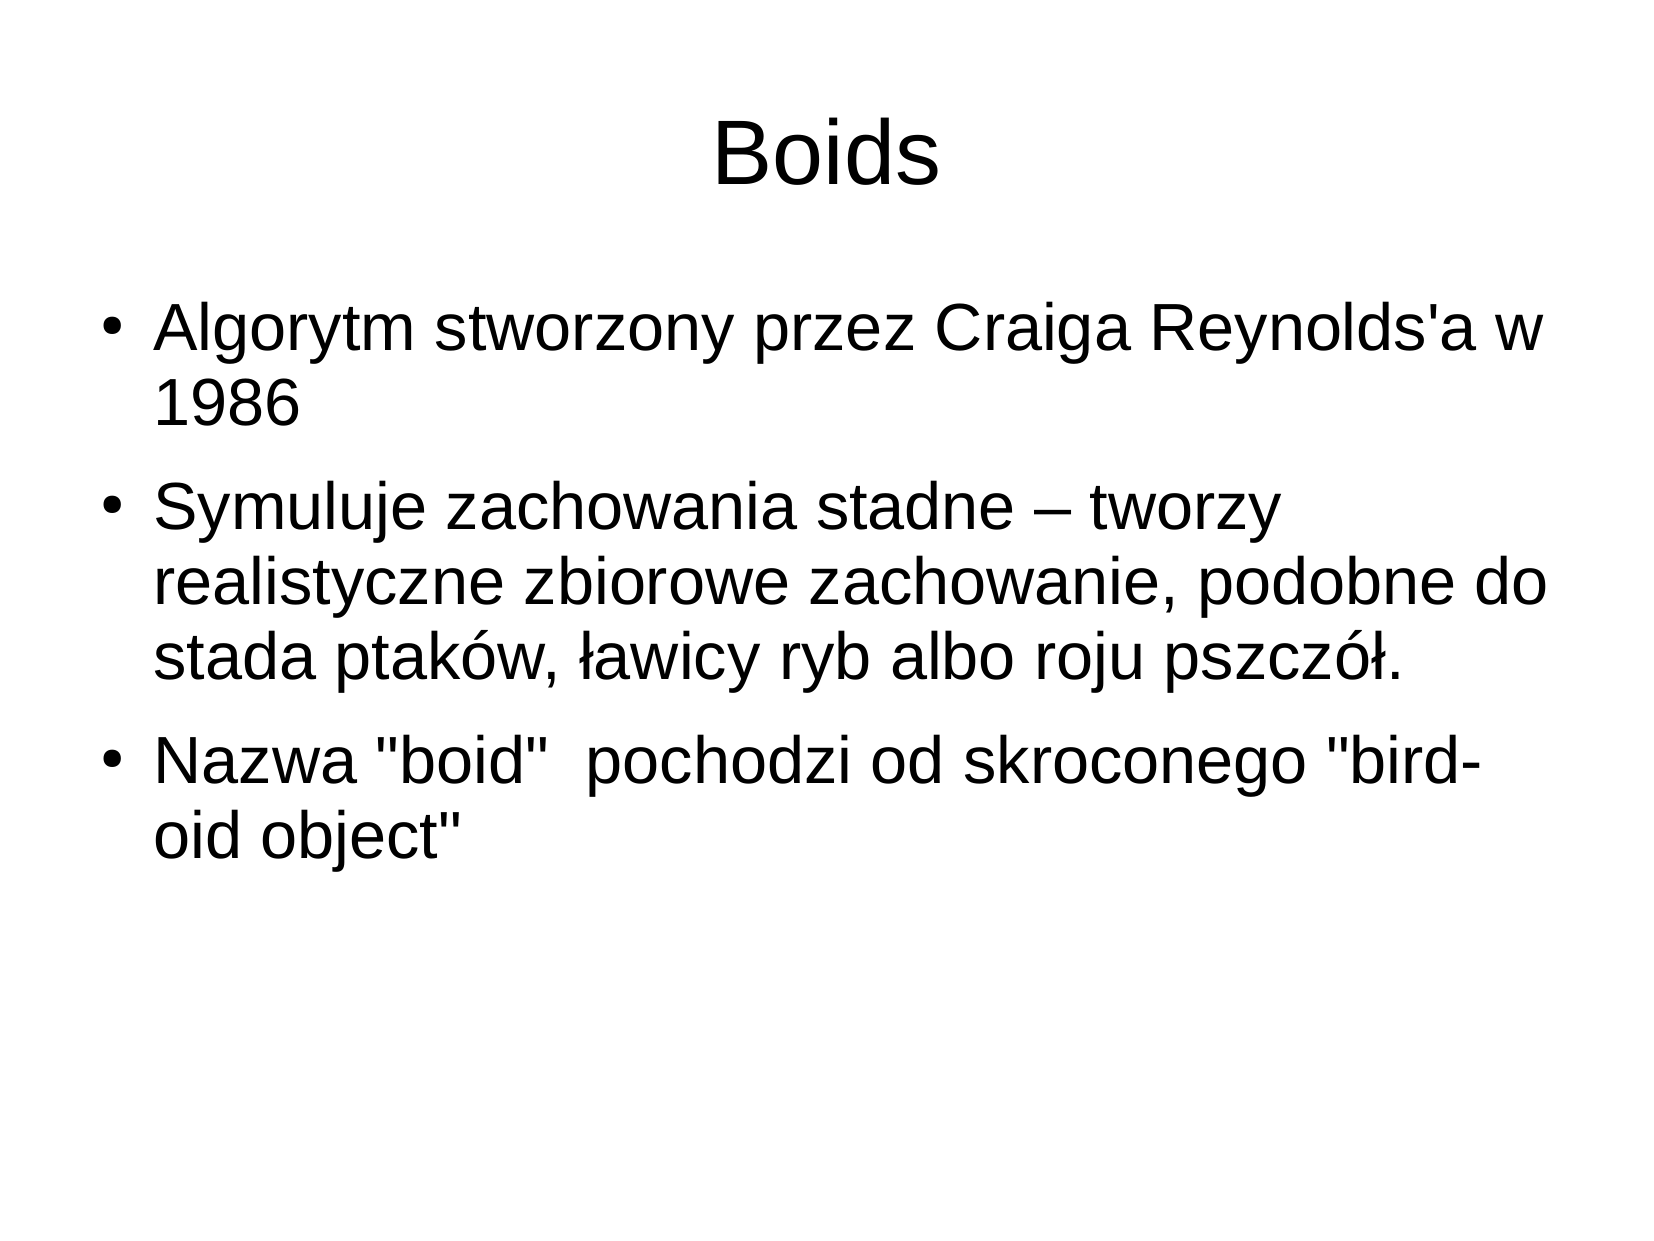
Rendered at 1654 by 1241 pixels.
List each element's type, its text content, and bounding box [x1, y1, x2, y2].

title Boids [82, 49, 1571, 257]
list Algorytm stworzony przez Craiga Reynolds'a w 1986 Symuluje zachowania stadne – tworzy realistyczne zbiorowe zachowanie, podobne do stada ptaków, ławicy ryb albo roju pszczół. Nazwa "boid" pochodzi od skroconego "bird-oid object" [82, 290, 1571, 1010]
